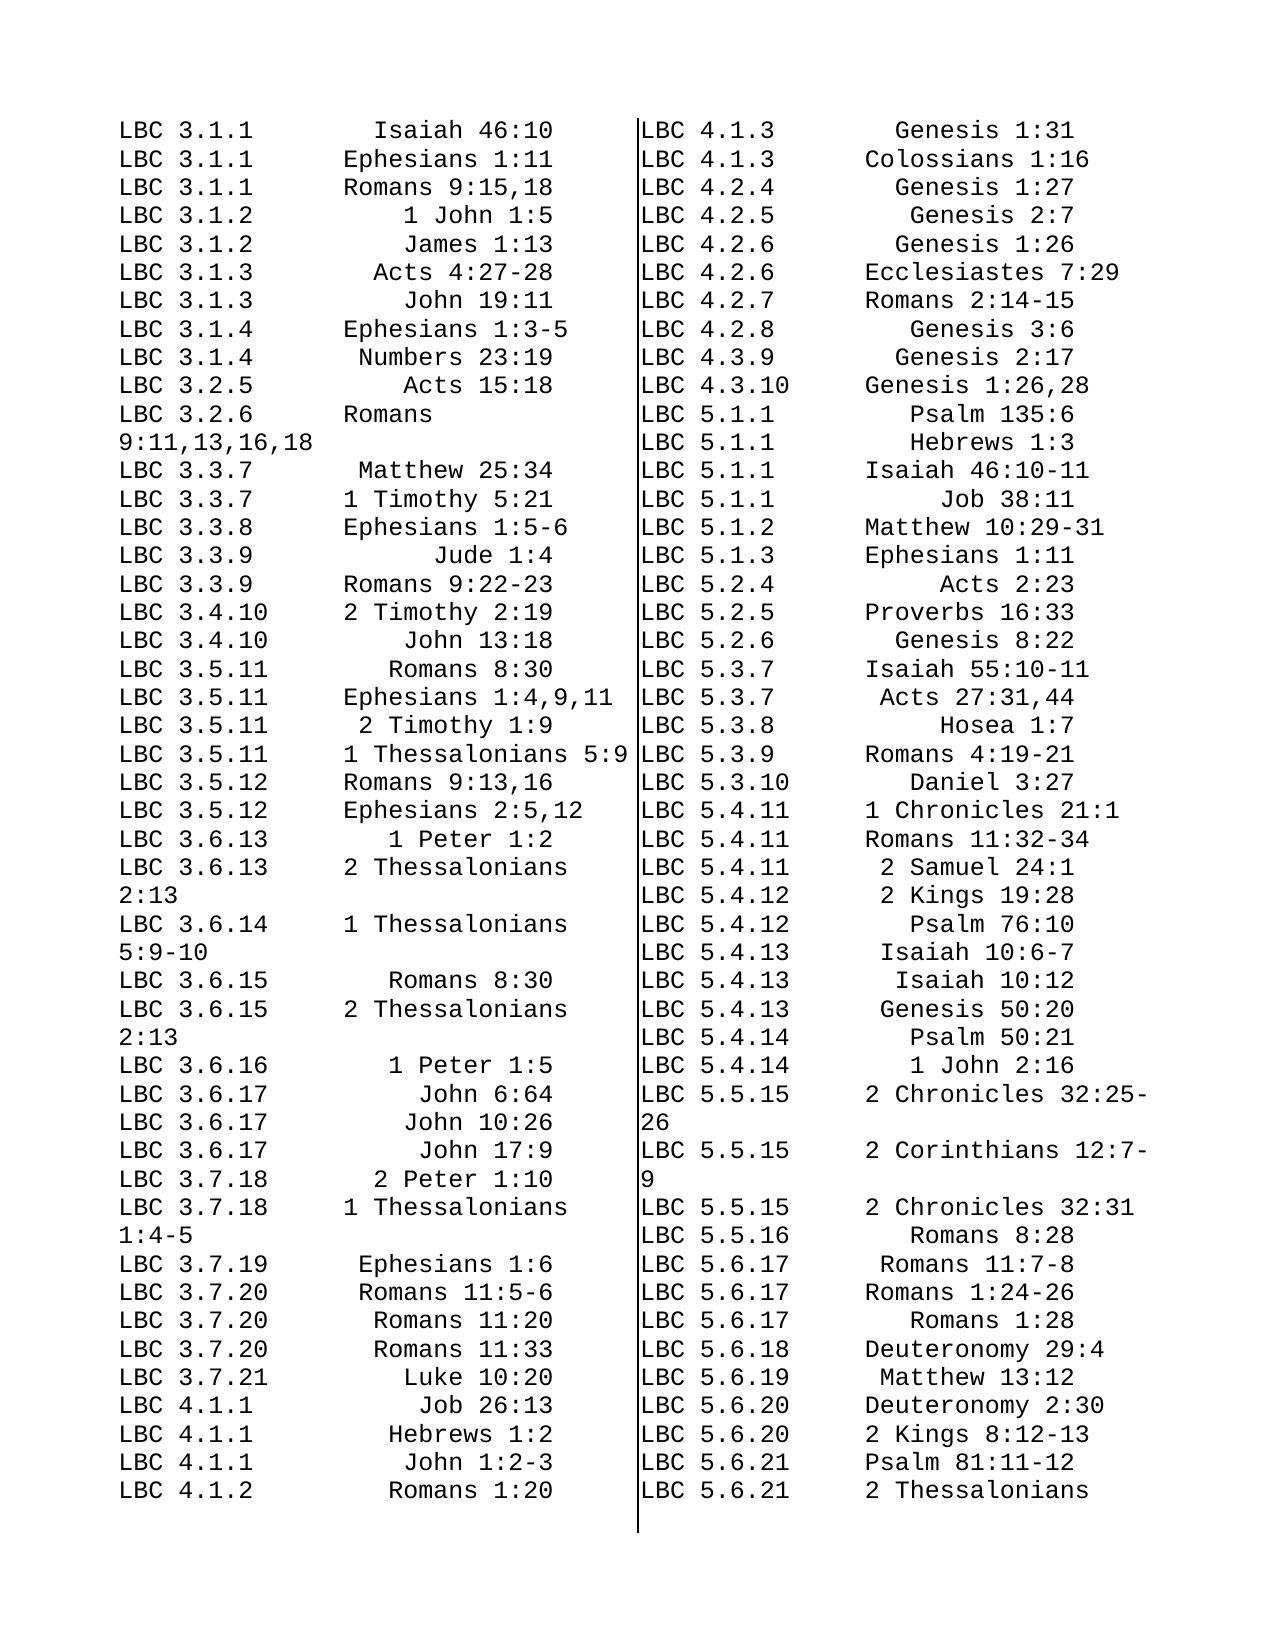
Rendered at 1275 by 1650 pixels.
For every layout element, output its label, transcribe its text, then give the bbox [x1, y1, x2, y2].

text LBC 3.4.10 2 Timothy 2:19 [118, 600, 635, 628]
text LBC 4.1.2 Romans 1:20 [118, 1478, 635, 1506]
text LBC 3.5.11 Ephesians 1:4,9,11 [118, 685, 635, 713]
text LBC 4.2.8 Genesis 3:6 [640, 316, 1157, 345]
text LBC 3.7.21 Luke 10:20 [118, 1365, 635, 1393]
text LBC 5.4.13 Genesis 50:20 [640, 996, 1157, 1025]
text LBC 5.4.14 Psalm 50:21 [640, 1025, 1157, 1053]
text LBC 5.2.4 Acts 2:23 [640, 571, 1157, 600]
text LBC 4.2.4 Genesis 1:27 [640, 175, 1157, 203]
text LBC 3.1.4 Numbers 23:19 [118, 345, 635, 373]
text LBC 5.6.17 Romans 1:24-26 [640, 1280, 1157, 1308]
text LBC 3.6.15 2 Thessalonians 2:13 [118, 996, 635, 1053]
text LBC 5.6.20 Deuteronomy 2:30 [640, 1393, 1157, 1421]
text LBC 3.3.7 Matthew 25:34 [118, 458, 635, 486]
text LBC 3.7.18 1 Thessalonians 1:4-5 [118, 1195, 635, 1251]
text LBC 3.6.17 John 6:64 [118, 1081, 635, 1110]
text LBC 3.1.2 James 1:13 [118, 231, 635, 260]
text LBC 5.1.1 Isaiah 46:10-11 [640, 458, 1157, 486]
text LBC 5.1.3 Ephesians 1:11 [640, 543, 1157, 571]
text LBC 3.1.1 Romans 9:15,18 [118, 175, 635, 203]
text LBC 5.1.1 Psalm 135:6 [640, 401, 1157, 430]
text LBC 5.5.15 2 Chronicles 32:31 [640, 1195, 1157, 1223]
text LBC 3.6.13 2 Thessalonians 2:13 [118, 855, 635, 911]
text LBC 3.1.3 Acts 4:27-28 [118, 260, 635, 288]
text LBC 3.1.3 John 19:11 [118, 288, 635, 316]
text LBC 5.3.10 Daniel 3:27 [640, 770, 1157, 798]
text LBC 3.5.11 2 Timothy 1:9 [118, 713, 635, 741]
text LBC 5.4.14 1 John 2:16 [640, 1053, 1157, 1081]
text LBC 5.4.13 Isaiah 10:6-7 [640, 940, 1157, 968]
text LBC 3.1.2 1 John 1:5 [118, 203, 635, 231]
text LBC 3.2.6 Romans 9:11,13,16,18 [118, 401, 635, 458]
text LBC 3.7.20 Romans 11:20 [118, 1308, 635, 1336]
text LBC 4.3.9 Genesis 2:17 [640, 345, 1157, 373]
text LBC 4.2.6 Ecclesiastes 7:29 [640, 260, 1157, 288]
text LBC 3.6.15 Romans 8:30 [118, 968, 635, 996]
text LBC 3.4.10 John 13:18 [118, 628, 635, 656]
text LBC 5.3.9 Romans 4:19-21 [640, 741, 1157, 770]
text LBC 5.6.17 Romans 11:7-8 [640, 1251, 1157, 1280]
text LBC 3.6.13 1 Peter 1:2 [118, 826, 635, 855]
text LBC 3.5.12 Ephesians 2:5,12 [118, 798, 635, 826]
text LBC 5.5.15 2 Corinthians 12:7-9 [640, 1138, 1157, 1195]
text LBC 4.2.5 Genesis 2:7 [640, 203, 1157, 231]
text LBC 3.7.18 2 Peter 1:10 [118, 1166, 635, 1195]
text LBC 5.4.12 2 Kings 19:28 [640, 883, 1157, 911]
text LBC 3.6.17 John 10:26 [118, 1110, 635, 1138]
text LBC 4.2.7 Romans 2:14-15 [640, 288, 1157, 316]
text LBC 5.4.13 Isaiah 10:12 [640, 968, 1157, 996]
text LBC 4.1.3 Colossians 1:16 [640, 146, 1157, 175]
text LBC 5.3.8 Hosea 1:7 [640, 713, 1157, 741]
text LBC 5.4.11 Romans 11:32-34 [640, 826, 1157, 855]
text LBC 5.6.19 Matthew 13:12 [640, 1365, 1157, 1393]
text LBC 3.6.16 1 Peter 1:5 [118, 1053, 635, 1081]
text LBC 3.6.17 John 17:9 [118, 1138, 635, 1166]
text LBC 5.6.17 Romans 1:28 [640, 1308, 1157, 1336]
text LBC 5.6.21 2 Thessalonians [640, 1478, 1157, 1506]
text LBC 4.1.1 Hebrews 1:2 [118, 1421, 635, 1450]
text LBC 5.3.7 Isaiah 55:10-11 [640, 656, 1157, 685]
text LBC 4.1.3 Genesis 1:31 [640, 118, 1157, 146]
text LBC 5.4.11 1 Chronicles 21:1 [640, 798, 1157, 826]
text LBC 3.5.11 1 Thessalonians 5:9 [118, 741, 635, 770]
text LBC 5.5.15 2 Chronicles 32:25-26 [640, 1081, 1157, 1138]
text LBC 4.1.1 John 1:2-3 [118, 1450, 635, 1478]
text LBC 5.4.12 Psalm 76:10 [640, 911, 1157, 940]
text LBC 5.6.18 Deuteronomy 29:4 [640, 1336, 1157, 1365]
text LBC 4.3.10 Genesis 1:26,28 [640, 373, 1157, 401]
text LBC 5.2.5 Proverbs 16:33 [640, 600, 1157, 628]
text LBC 3.1.4 Ephesians 1:3-5 [118, 316, 635, 345]
text LBC 5.2.6 Genesis 8:22 [640, 628, 1157, 656]
text LBC 5.6.21 Psalm 81:11-12 [640, 1450, 1157, 1478]
text LBC 5.1.1 Job 38:11 [640, 486, 1157, 515]
text LBC 4.2.6 Genesis 1:26 [640, 231, 1157, 260]
text LBC 3.1.1 Isaiah 46:10 [118, 118, 635, 146]
text LBC 3.3.9 Romans 9:22-23 [118, 571, 635, 600]
text LBC 3.7.20 Romans 11:33 [118, 1336, 635, 1365]
text LBC 5.6.20 2 Kings 8:12-13 [640, 1421, 1157, 1450]
text LBC 3.3.7 1 Timothy 5:21 [118, 486, 635, 515]
text LBC 3.5.12 Romans 9:13,16 [118, 770, 635, 798]
text LBC 3.7.19 Ephesians 1:6 [118, 1251, 635, 1280]
text LBC 5.5.16 Romans 8:28 [640, 1223, 1157, 1251]
text LBC 3.7.20 Romans 11:5-6 [118, 1280, 635, 1308]
text LBC 4.1.1 Job 26:13 [118, 1393, 635, 1421]
text LBC 3.5.11 Romans 8:30 [118, 656, 635, 685]
text LBC 3.3.8 Ephesians 1:5-6 [118, 515, 635, 543]
text LBC 5.1.2 Matthew 10:29-31 [640, 515, 1157, 543]
text LBC 3.6.14 1 Thessalonians 5:9-10 [118, 911, 635, 968]
text LBC 3.3.9 Jude 1:4 [118, 543, 635, 571]
text LBC 3.2.5 Acts 15:18 [118, 373, 635, 401]
text LBC 5.3.7 Acts 27:31,44 [640, 685, 1157, 713]
text LBC 5.4.11 2 Samuel 24:1 [640, 855, 1157, 883]
text LBC 5.1.1 Hebrews 1:3 [640, 430, 1157, 458]
text LBC 3.1.1 Ephesians 1:11 [118, 146, 635, 175]
